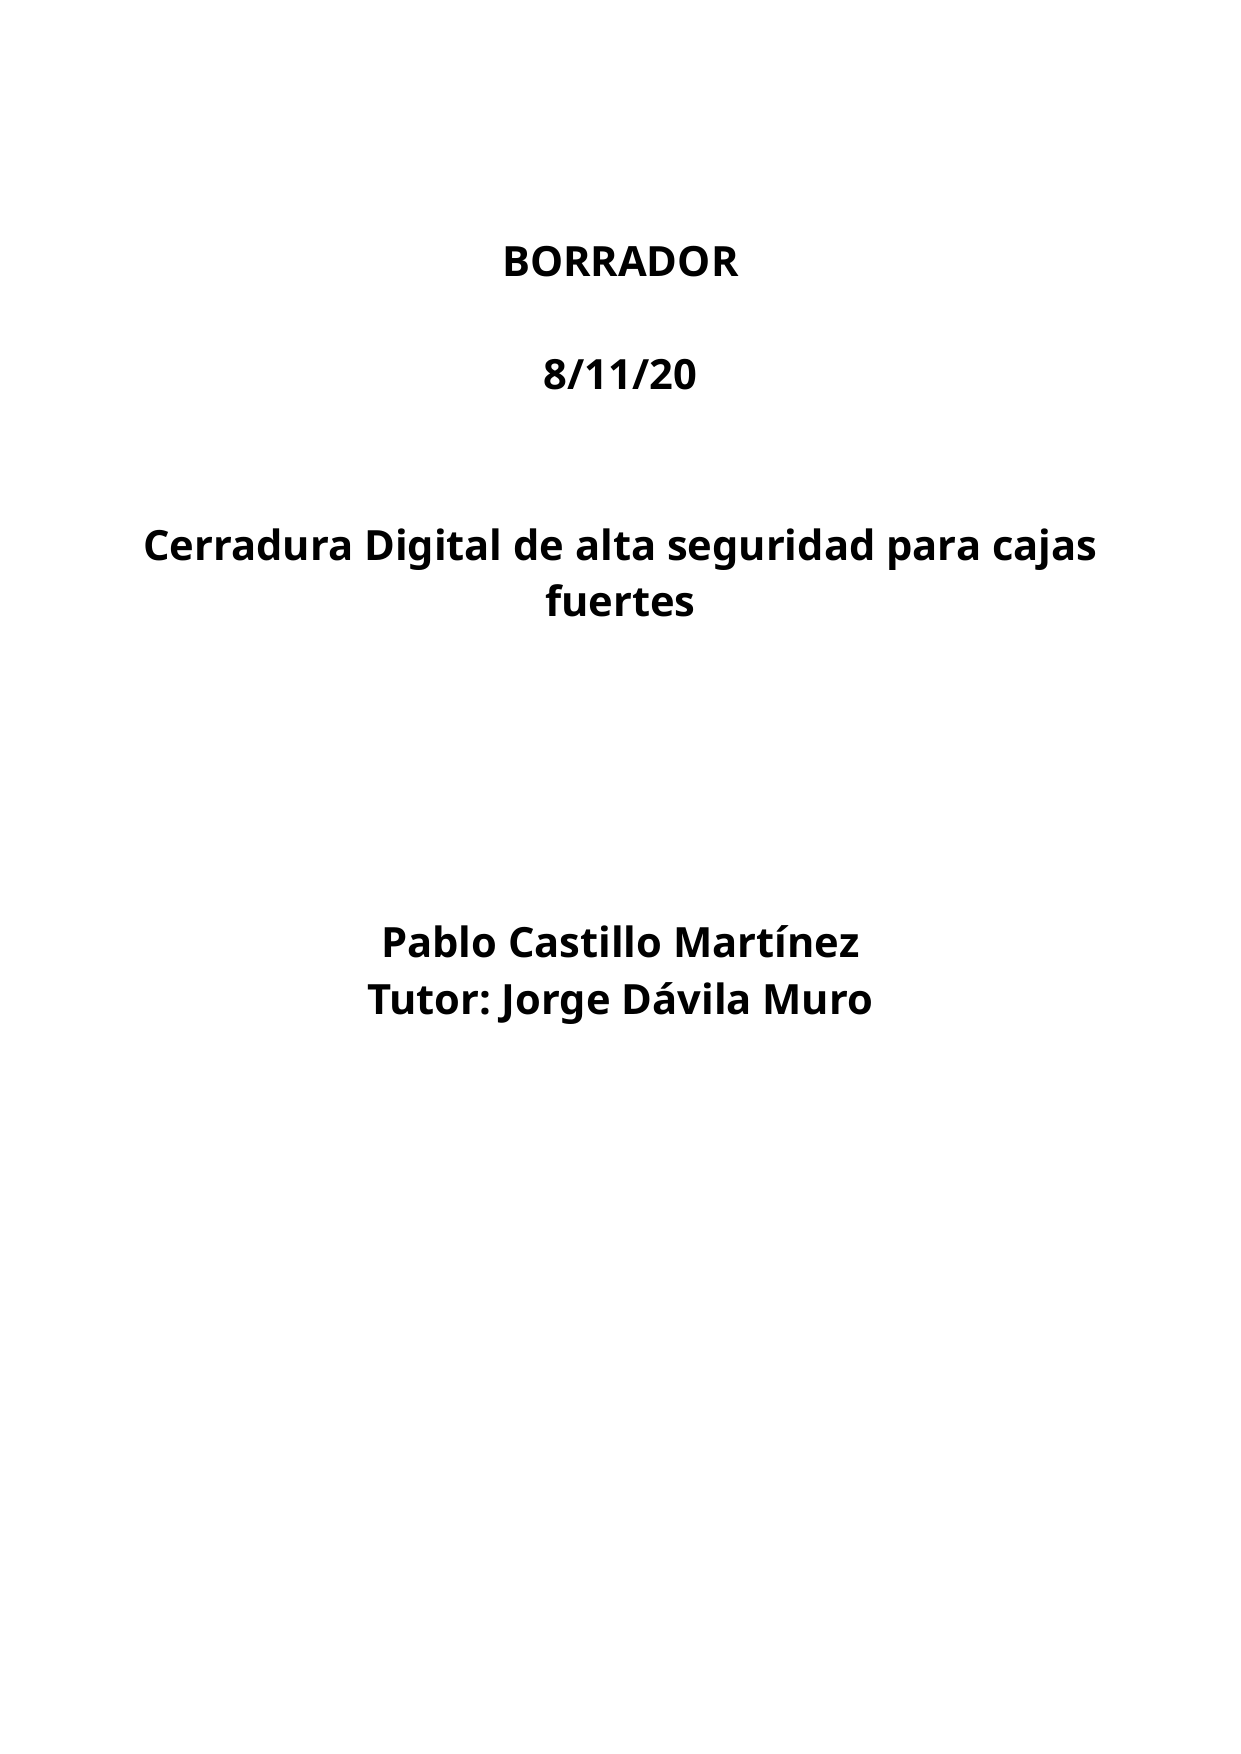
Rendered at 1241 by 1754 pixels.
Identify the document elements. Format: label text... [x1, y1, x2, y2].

text Pablo Castillo Martínez [118, 913, 1122, 970]
text Tutor: Jorge Dávila Muro [118, 970, 1122, 1026]
text Cerradura Digital de alta seguridad para cajas fuertes [118, 516, 1122, 629]
text 8/11/20 [118, 345, 1122, 402]
text BORRADOR [118, 232, 1122, 288]
